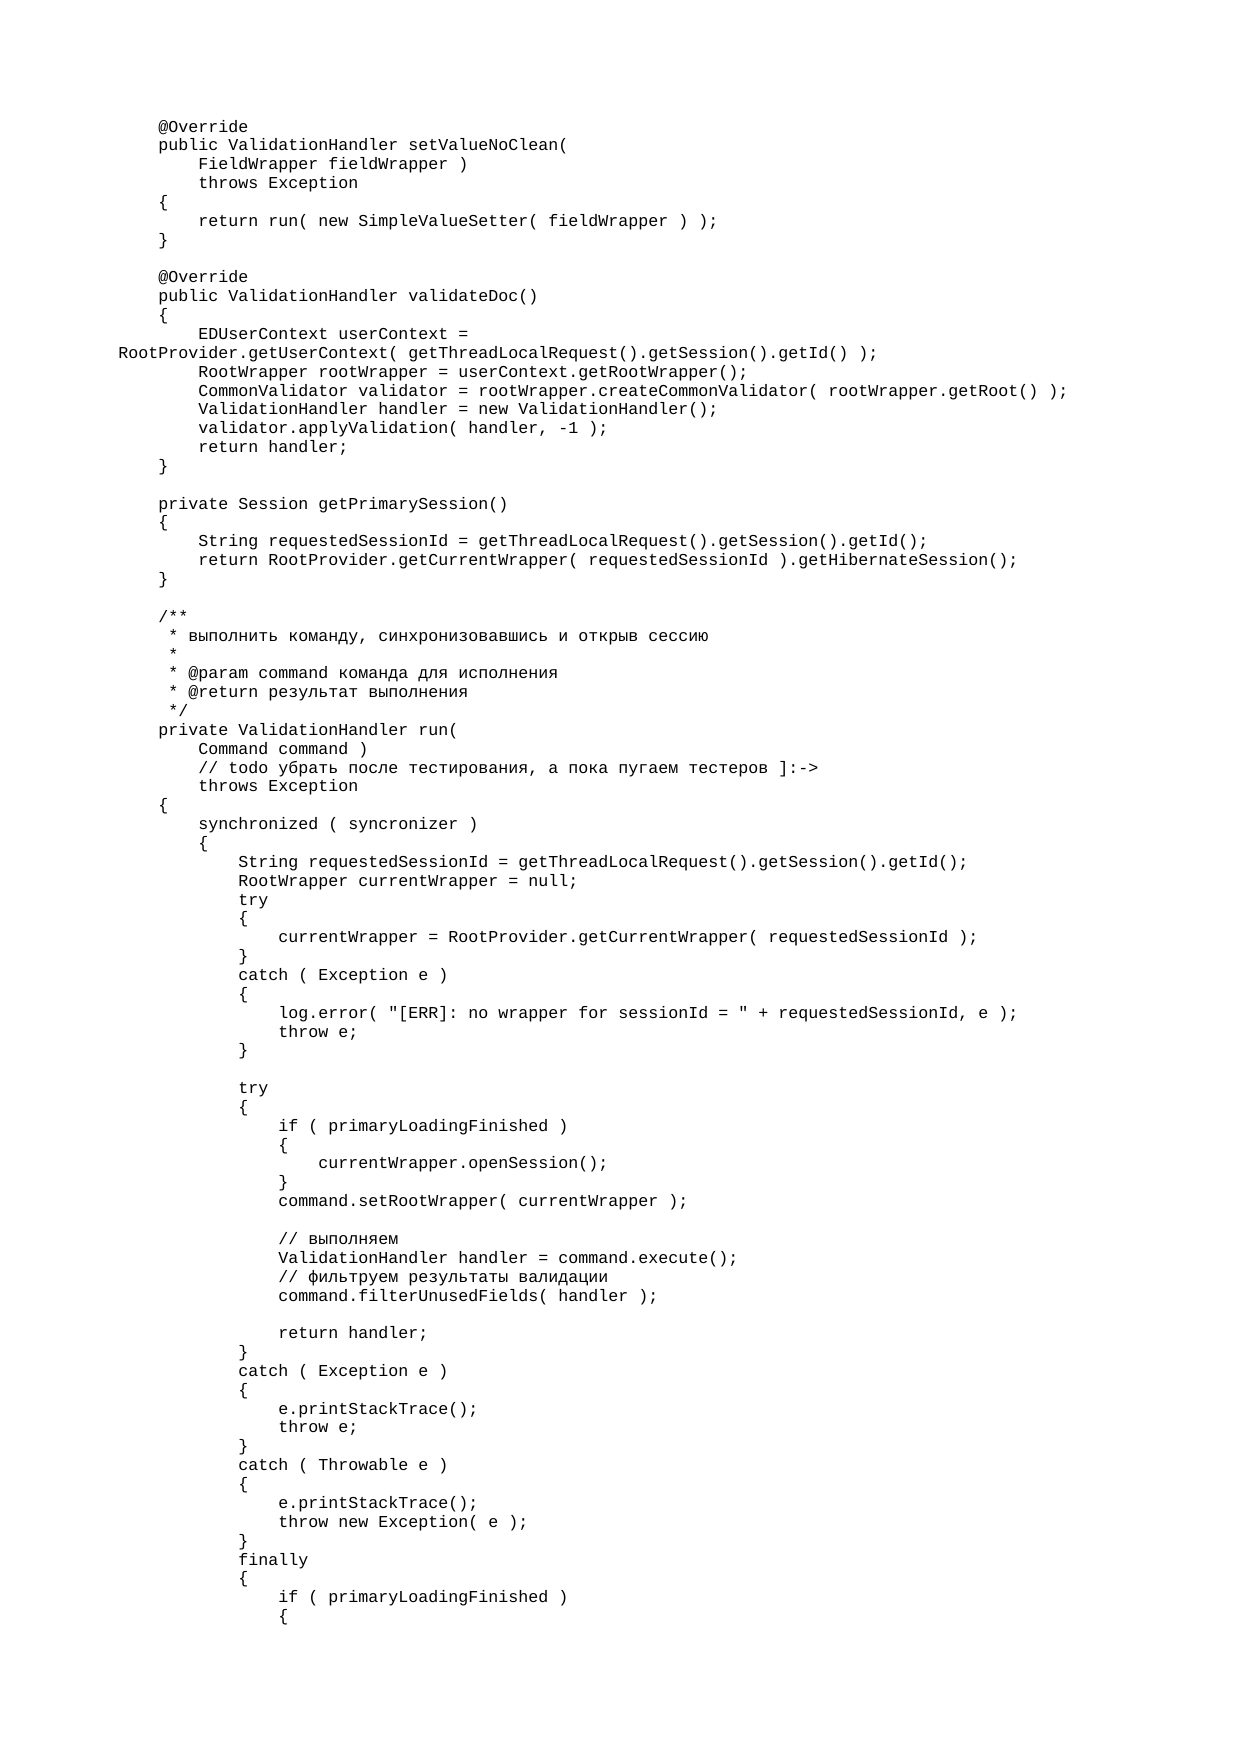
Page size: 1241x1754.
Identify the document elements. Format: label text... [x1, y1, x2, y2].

text CommonValidator validator = rootWrapper.createCommonValidator( rootWrapper.getRoot() ); [118, 382, 1122, 401]
text { [118, 1608, 1122, 1626]
text { [118, 1098, 1122, 1117]
text } [118, 948, 1122, 967]
text String requestedSessionId = getThreadLocalRequest().getSession().getId(); [118, 853, 1122, 872]
text { [118, 910, 1122, 929]
text * @return результат выполнения [118, 684, 1122, 703]
text FieldWrapper fieldWrapper ) [118, 156, 1122, 175]
text * @param command команда для исполнения [118, 665, 1122, 684]
text } [118, 1438, 1122, 1457]
text return RootProvider.getCurrentWrapper( requestedSessionId ).getHibernateSession(); [118, 552, 1122, 571]
text { [118, 1570, 1122, 1589]
text try [118, 891, 1122, 910]
text catch ( Exception e ) [118, 1362, 1122, 1381]
text private Session getPrimarySession() [118, 495, 1122, 514]
text throw new Exception( e ); [118, 1513, 1122, 1532]
text currentWrapper = RootProvider.getCurrentWrapper( requestedSessionId ); [118, 929, 1122, 948]
text return handler; [118, 1325, 1122, 1344]
text validator.applyValidation( handler, -1 ); [118, 420, 1122, 439]
text { [118, 1476, 1122, 1494]
text /** [118, 608, 1122, 627]
text String requestedSessionId = getThreadLocalRequest().getSession().getId(); [118, 533, 1122, 552]
text synchronized ( syncronizer ) [118, 816, 1122, 834]
text { [118, 797, 1122, 816]
text catch ( Throwable e ) [118, 1457, 1122, 1476]
text { [118, 1136, 1122, 1155]
text throw e; [118, 1419, 1122, 1438]
text throws Exception [118, 175, 1122, 193]
text { [118, 834, 1122, 853]
text // выполняем [118, 1231, 1122, 1249]
text catch ( Exception e ) [118, 967, 1122, 985]
text * выполнить команду, синхронизовавшись и открыв сессию [118, 627, 1122, 646]
text } [118, 1344, 1122, 1362]
text @Override [118, 118, 1122, 137]
text } [118, 571, 1122, 589]
text e.printStackTrace(); [118, 1494, 1122, 1513]
text } [118, 1532, 1122, 1551]
text * [118, 646, 1122, 665]
text try [118, 1080, 1122, 1098]
text { [118, 514, 1122, 533]
text e.printStackTrace(); [118, 1400, 1122, 1419]
text if ( primaryLoadingFinished ) [118, 1589, 1122, 1608]
text RootWrapper rootWrapper = userContext.getRootWrapper(); [118, 363, 1122, 382]
text log.error( "[ERR]: no wrapper for sessionId = " + requestedSessionId, e ); [118, 1004, 1122, 1023]
text } [118, 457, 1122, 476]
text // todo убрать после тестирования, а пока пугаем тестеров ]:-> [118, 759, 1122, 778]
text currentWrapper.openSession(); [118, 1155, 1122, 1174]
text } [118, 1042, 1122, 1061]
text throws Exception [118, 778, 1122, 797]
text { [118, 1381, 1122, 1400]
text */ [118, 703, 1122, 721]
text if ( primaryLoadingFinished ) [118, 1117, 1122, 1136]
text } [118, 1174, 1122, 1193]
text EDUserContext userContext = RootProvider.getUserContext( getThreadLocalRequest().getSession().getId() ); [118, 326, 1122, 363]
text public ValidationHandler setValueNoClean( [118, 137, 1122, 156]
text } [118, 231, 1122, 250]
text throw e; [118, 1023, 1122, 1042]
text command.filterUnusedFields( handler ); [118, 1287, 1122, 1306]
text { [118, 985, 1122, 1004]
text return run( new SimpleValueSetter( fieldWrapper ) ); [118, 212, 1122, 231]
text { [118, 307, 1122, 326]
text command.setRootWrapper( currentWrapper ); [118, 1193, 1122, 1212]
text private ValidationHandler run( [118, 721, 1122, 740]
text public ValidationHandler validateDoc() [118, 288, 1122, 307]
text return handler; [118, 439, 1122, 457]
text RootWrapper currentWrapper = null; [118, 872, 1122, 891]
text Command command ) [118, 740, 1122, 759]
text @Override [118, 269, 1122, 288]
text ValidationHandler handler = new ValidationHandler(); [118, 401, 1122, 420]
text // фильтруем результаты валидации [118, 1268, 1122, 1287]
text ValidationHandler handler = command.execute(); [118, 1249, 1122, 1268]
text { [118, 193, 1122, 212]
text finally [118, 1551, 1122, 1570]
